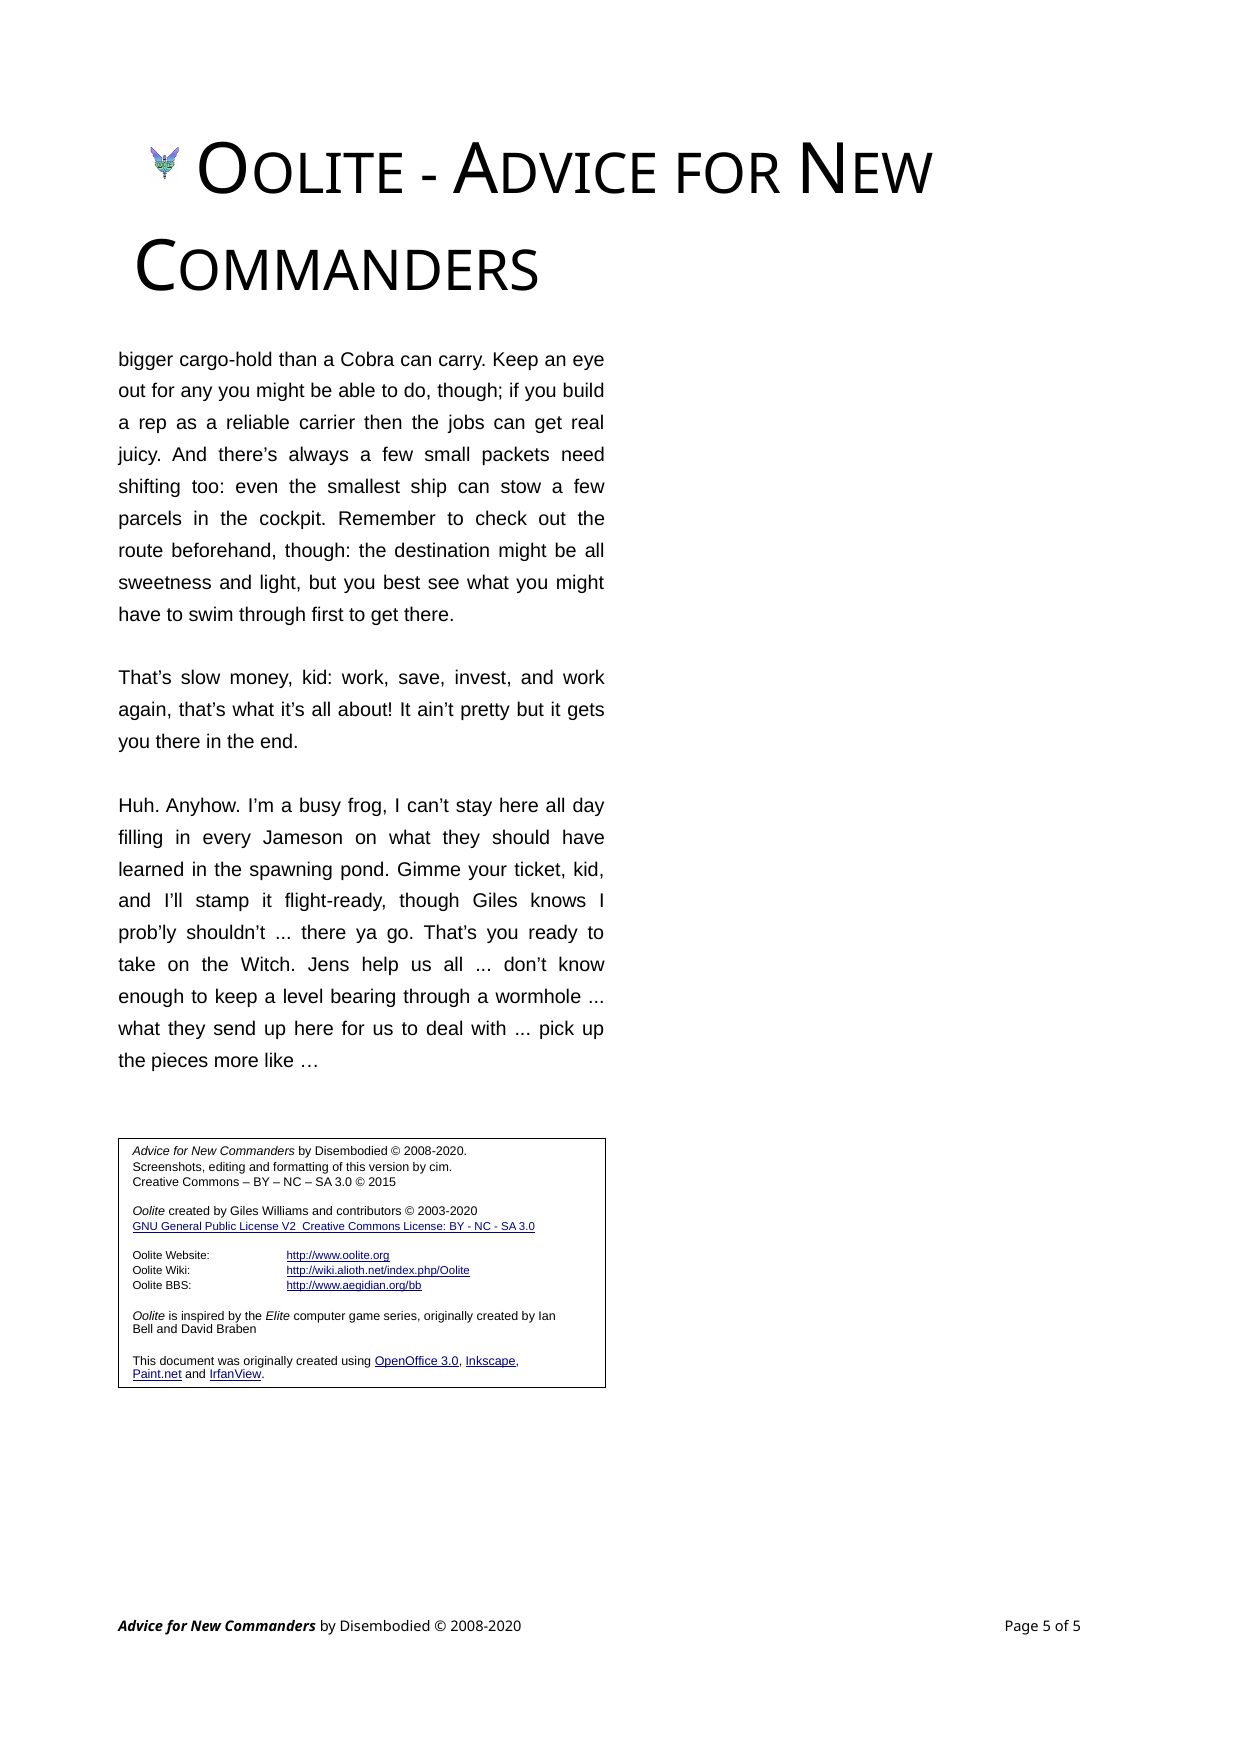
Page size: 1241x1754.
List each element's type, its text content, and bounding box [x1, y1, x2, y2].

text That’s slow money, kid: work, save, invest, and work again, that’s what it’s all about! It ain’t pretty but it gets you there in the end. [118, 659, 605, 755]
text Huh. Anyhow. I’m a busy frog, I can’t stay here all day filling in every Jameson on what they should have learned in the spawning pond. Gimme your ticket, kid, and I’ll stamp it flight-ready, though Giles knows I prob’ly shouldn’t ... there ya go. That’s you ready to take on the Witch. Jens help us all ... don’t know enough to keep a level bearing through a wormhole ... what they send up here for us to deal with ... pick up the pieces more like … [118, 787, 605, 1074]
table_header Advice for New Commanders by Disembodied © 2008-2020. Screenshots, editing and formatting of this version by cim. Creative Commons – BY – NC – SA 3.0 © 2015 Oolite created by Giles Williams and contributors © 2003-2020 GNU General Public License V2 Creative Commons License: BY - NC - SA 3.0 Oolite Website: http://www.oolite.org Oolite Wiki: http://wiki.alioth.net/index.php/Oolite Oolite BBS: http://www.aegidian.org/bb Oolite is inspired by the Elite computer game series, originally created by Ian Bell and David Braben This document was originally created using OpenOffice 3.0, Inkscape, Paint.net and IrfanView. [119, 1139, 605, 1387]
picture [149, 140, 179, 185]
text bigger cargo-hold than a Cobra can carry. Keep an eye out for any you might be able to do, though; if you build a rep as a reliable carrier then the jobs can get real juicy. And there’s always a few small packets need shifting too: even the smallest ship can stow a few parcels in the cockpit. Remember to check out the route beforehand, though: the destination might be all sweetness and light, but you best see what you might have to swim through first to get there. [118, 341, 605, 627]
